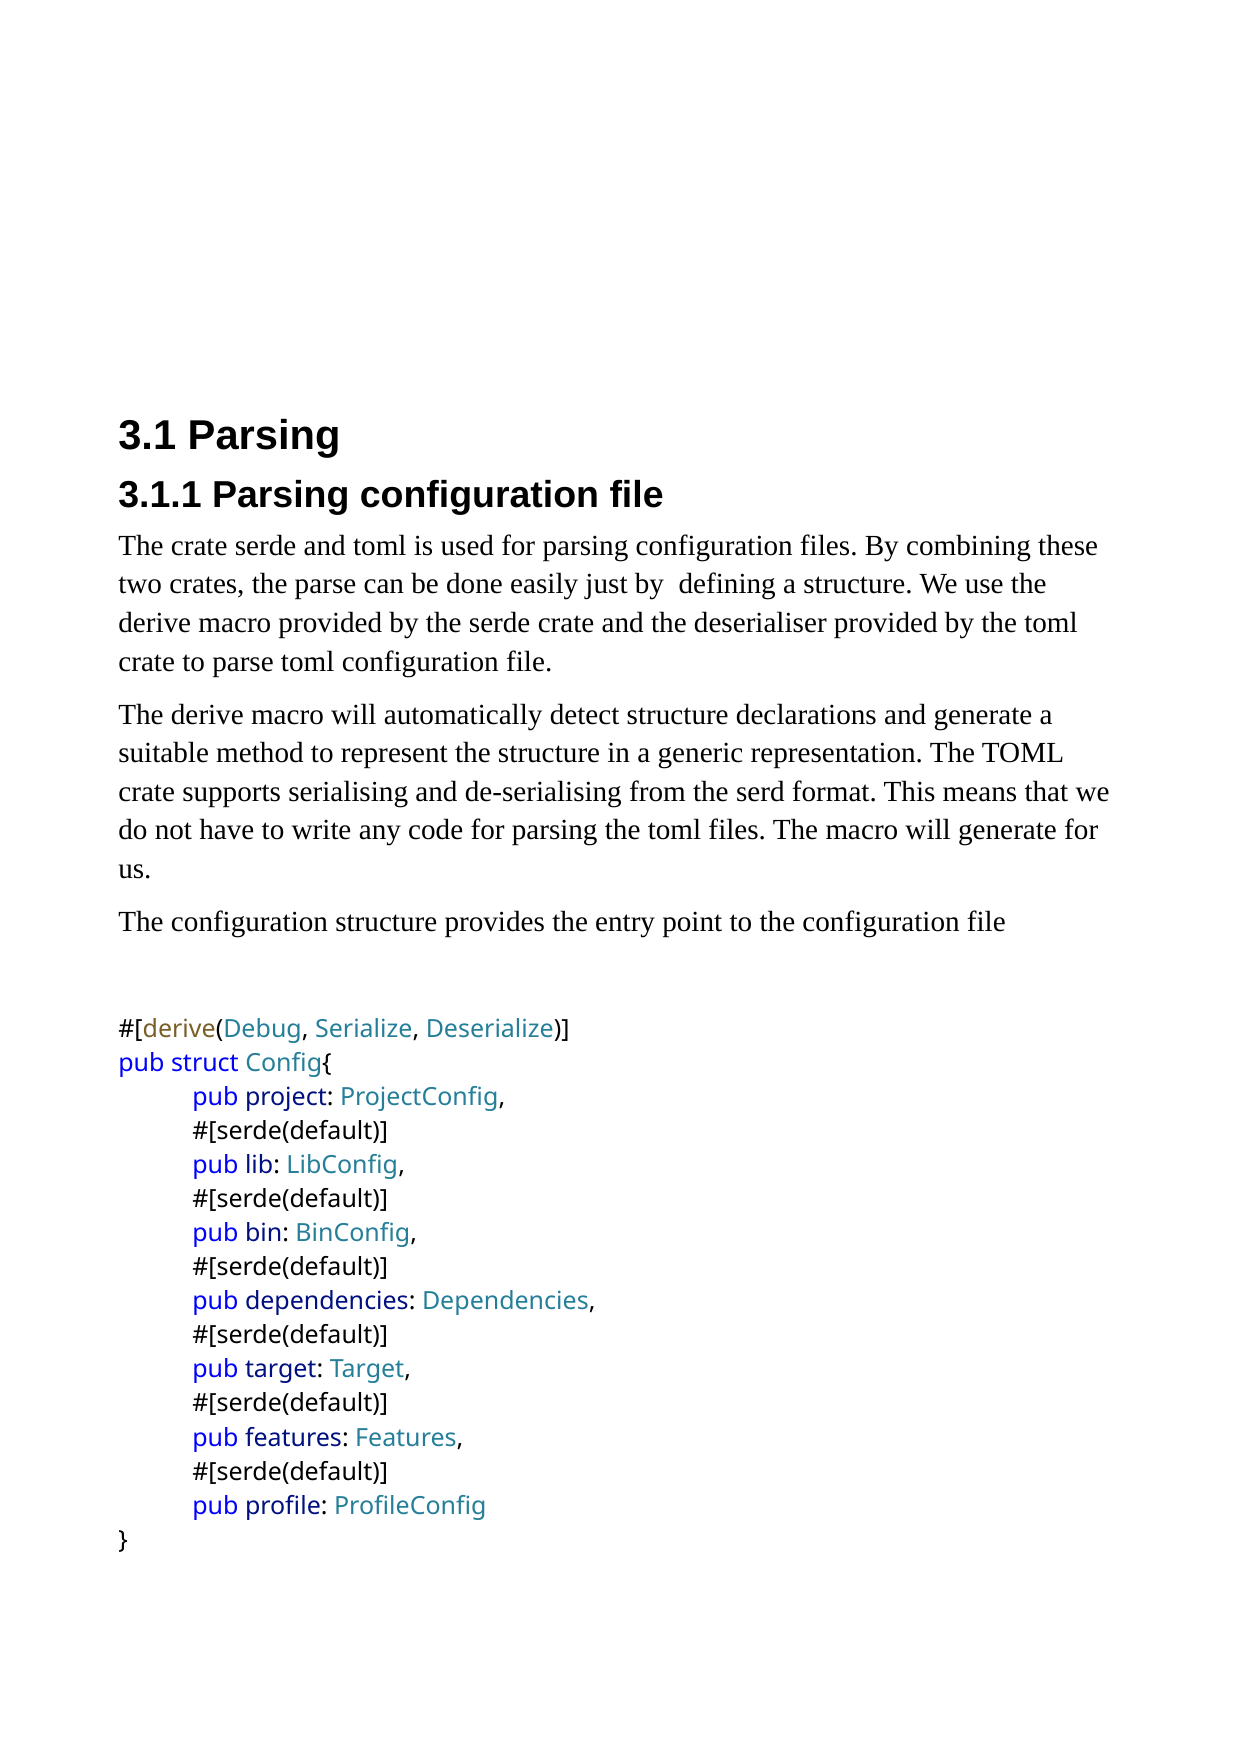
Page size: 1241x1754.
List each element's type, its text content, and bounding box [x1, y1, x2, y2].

text pub target: Target, [118, 1351, 1122, 1385]
text pub features: Features, [118, 1419, 1122, 1453]
subtitle 3.1.1 Parsing configuration file [118, 472, 1122, 516]
text #[serde(default)] [118, 1113, 1122, 1147]
text pub project: ProjectConfig, [118, 1078, 1122, 1113]
subtitle 3.1 Parsing [118, 410, 1122, 458]
text pub dependencies: Dependencies, [118, 1283, 1122, 1317]
text pub profile: ProfileConfig [118, 1487, 1122, 1521]
text The configuration structure provides the entry point to the configuration file [118, 904, 1122, 938]
text #[serde(default)] [118, 1385, 1122, 1419]
text #[serde(default)] [118, 1453, 1122, 1487]
text #[serde(default)] [118, 1317, 1122, 1351]
text #[serde(default)] [118, 1181, 1122, 1215]
text } [118, 1521, 1122, 1555]
text pub struct Config{ [118, 1044, 1122, 1078]
text pub lib: LibConfig, [118, 1147, 1122, 1181]
text pub bin: BinConfig, [118, 1215, 1122, 1249]
text #[serde(default)] [118, 1249, 1122, 1283]
text #[derive(Debug, Serialize, Deserialize)] [118, 1010, 1122, 1044]
text The crate serde and toml is used for parsing configuration files. By combining these two crates, the parse can be done easily just by defining a structure. We use the derive macro provided by the serde crate and the deserialiser provided by the toml crate to parse toml configuration file. [118, 528, 1122, 677]
text The derive macro will automatically detect structure declarations and generate a suitable method to represent the structure in a generic representation. The TOML crate supports serialising and de-serialising from the serd format. This means that we do not have to write any code for parsing the toml files. The macro will generate for us. [118, 697, 1122, 884]
